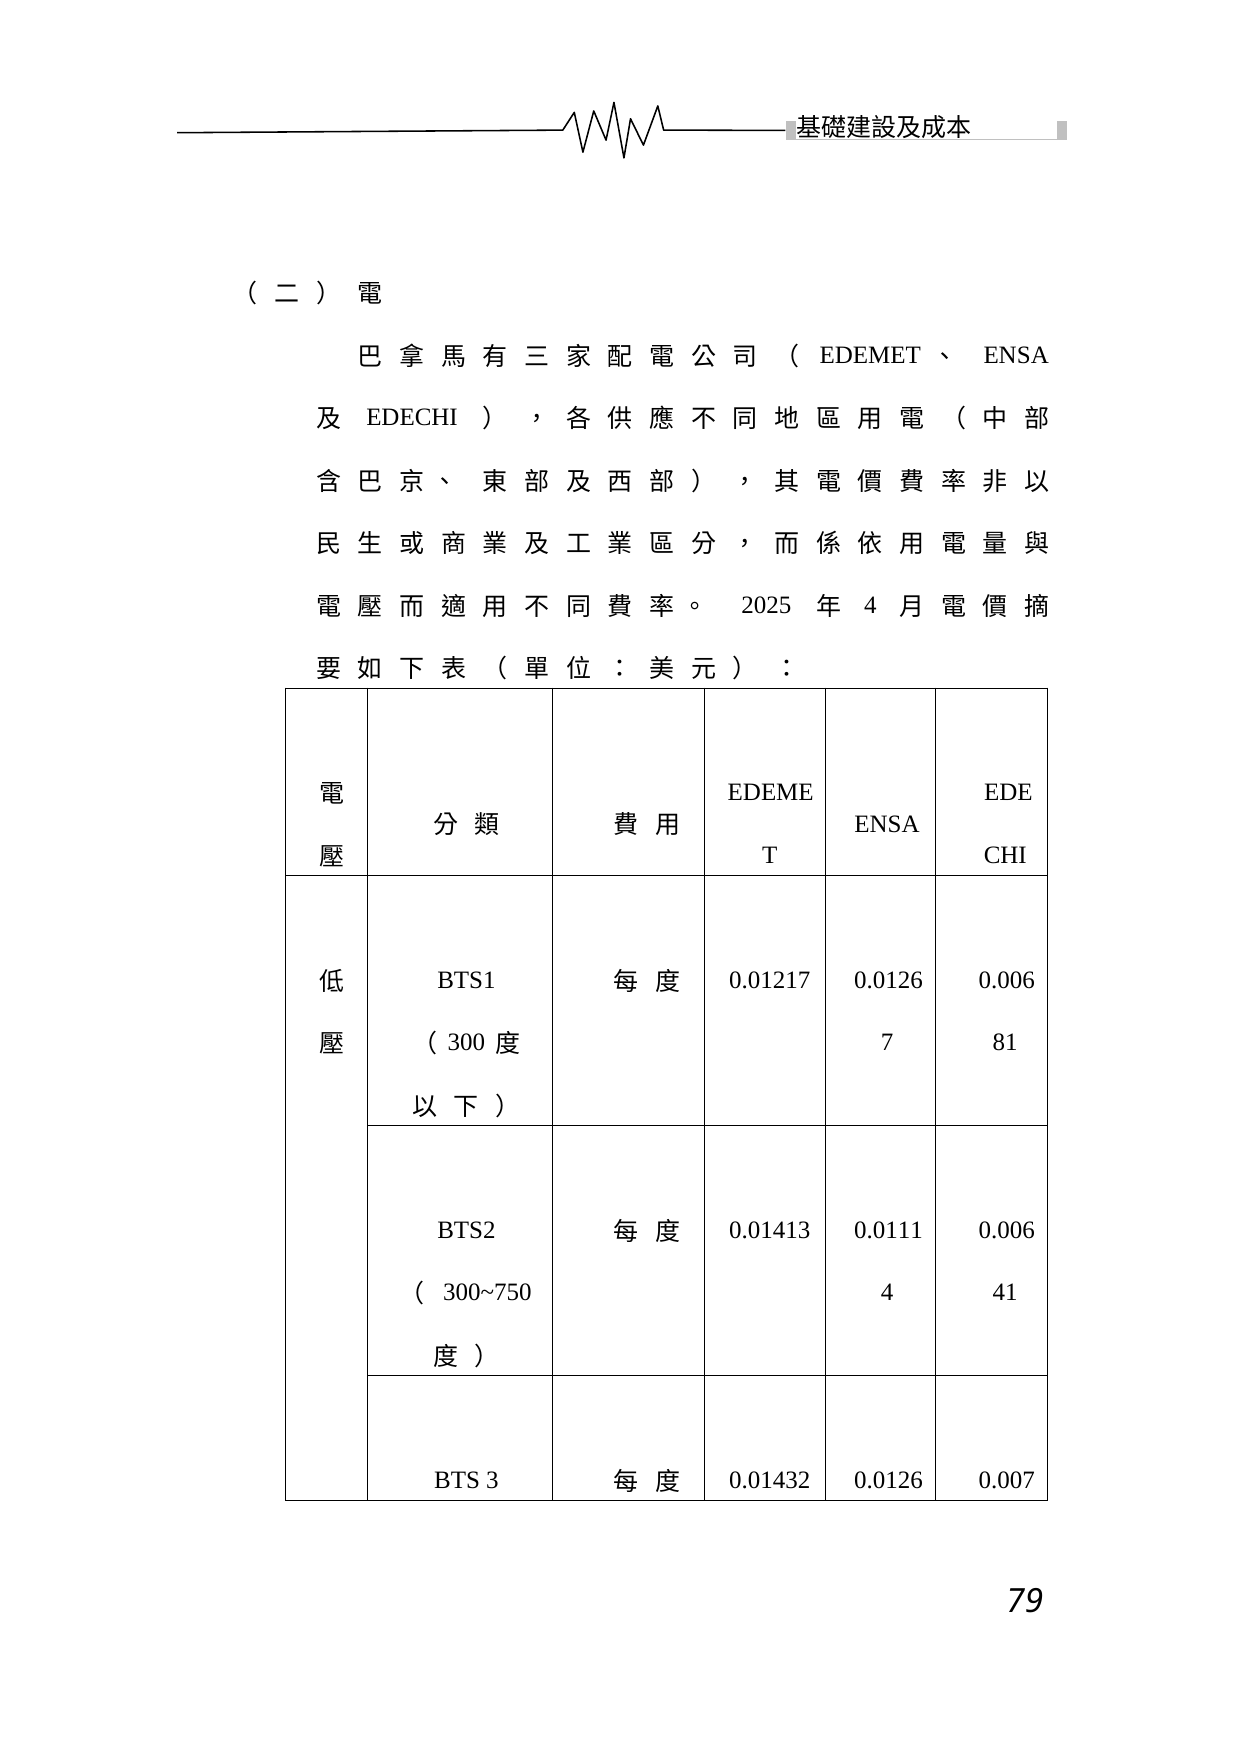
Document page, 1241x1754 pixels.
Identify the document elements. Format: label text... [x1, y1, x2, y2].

table_cell 每度 [553, 1376, 704, 1500]
table_cell 0.00681 [936, 876, 1047, 1125]
table_cell BTS1 （300度以下） [368, 876, 552, 1125]
table_header ENSA [826, 689, 935, 875]
table_cell 0.01267 [826, 876, 935, 1125]
table_cell 0.01432 [705, 1376, 825, 1500]
table_cell BTS2 （300~750度） [368, 1126, 552, 1375]
table_header 分類 [368, 689, 552, 875]
table_cell 0.00641 [936, 1126, 1047, 1375]
table_cell 0.01413 [705, 1126, 825, 1375]
table_header EDECHI [936, 689, 1047, 875]
table_cell 每度 [553, 876, 704, 1125]
table_cell 每度 [553, 1126, 704, 1375]
table_cell 0.0126 [826, 1376, 935, 1500]
table_header EDEMET [705, 689, 825, 875]
table_cell 0.007 [936, 1376, 1047, 1500]
text 巴拿馬有三家配電公司（EDEMET、ENSA及EDECHI），各供應不同地區用電（中部含巴京、東部及西部），其電價費率非以民生或商業及工業區分，而係依用電量與電壓而適用不同費率。2025年4月電價摘要如下表（單位：美元）： [281, 313, 1058, 688]
table_cell 0.01217 [705, 876, 825, 1125]
table_cell 0.01114 [826, 1126, 935, 1375]
table_header 費用 [553, 689, 704, 875]
table_cell BTS 3 [368, 1376, 552, 1500]
table_cell 低壓 [286, 876, 367, 1500]
table_header 電壓 [286, 689, 367, 875]
text （二）電 [207, 250, 1058, 313]
